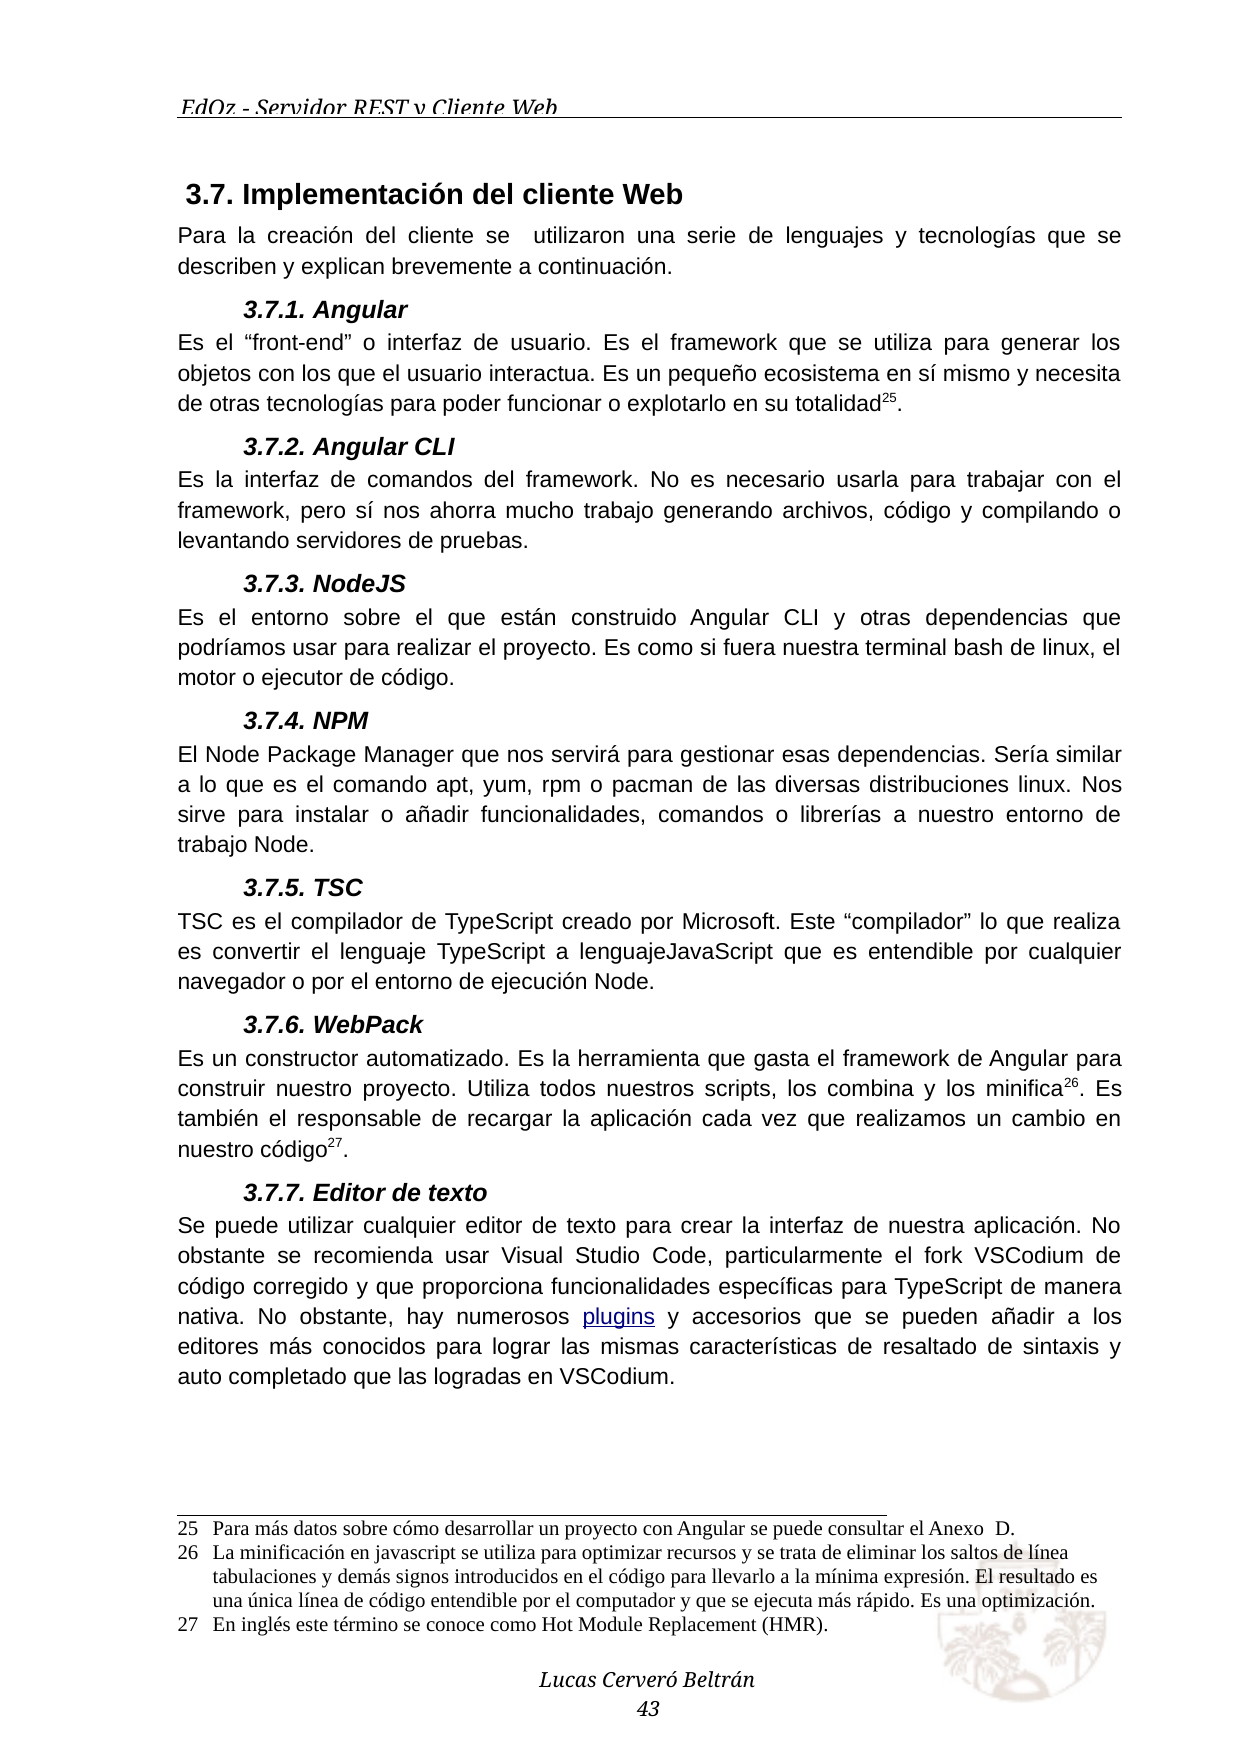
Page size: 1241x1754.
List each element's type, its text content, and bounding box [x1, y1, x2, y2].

list El Node Package Manager que nos servirá para gestionar esas dependencias. Sería similar a lo que es el comando apt, yum, rpm o pacman de las diversas distribuciones linux. Nos sirve para instalar o añadir funcionalidades, comandos o librerías a nuestro entorno de trabajo Node. [177, 741, 1122, 857]
list Es la interfaz de comandos del framework. No es necesario usarla para trabajar con el framework, pero sí nos ahorra mucho trabajo generando archivos, código y compilando o levantando servidores de pruebas. [177, 466, 1122, 553]
list Es un constructor automatizado. Es la herramienta que gasta el framework de Angular para construir nuestro proyecto. Utiliza todos nuestros scripts, los combina y los minifica. Es también el responsable de recargar la aplicación cada vez que realizamos un cambio en nuestro código. [177, 1045, 1122, 1162]
list Es el entorno sobre el que están construido Angular CLI y otras dependencias que podríamos usar para realizar el proyecto. Es como si fuera nuestra terminal bash de linux, el motor o ejecutor de código. [177, 603, 1122, 690]
list Es el “front-end” o interfaz de usuario. Es el framework que se utiliza para generar los objetos con los que el usuario interactua. Es un pequeño ecosistema en sí mismo y necesita de otras tecnologías para poder funcionar o explotarlo en su totalidad. [177, 329, 1122, 416]
list NodeJS [177, 569, 1122, 597]
list Angular CLI [177, 432, 1122, 460]
list Para la creación del cliente se utilizaron una serie de lenguajes y tecnologías que se describen y explican brevemente a continuación. [177, 222, 1122, 279]
list NPM [177, 706, 1122, 734]
list La minificación en javascript se utiliza para optimizar recursos y se trata de eliminar los saltos de línea tabulaciones y demás signos introducidos en el código para llevarlo a la mínima expresión. El resultado es una única línea de código entendible por el computador y que se ejecuta más rápido. Es una optimización. [177, 1540, 1122, 1612]
list Se puede utilizar cualquier editor de texto para crear la interfaz de nuestra aplicación. No obstante se recomienda usar Visual Studio Code, particularmente el fork VSCodium de código corregido y que proporciona funcionalidades específicas para TypeScript de manera nativa. No obstante, hay numerosos plugins y accesorios que se pueden añadir a los editores más conocidos para lograr las mismas características de resaltado de sintaxis y auto completado que las logradas en VSCodium. [177, 1212, 1122, 1389]
list Para más datos sobre cómo desarrollar un proyecto con Angular se puede consultar el Anexo D. [177, 1516, 1122, 1540]
list Editor de texto [177, 1177, 1122, 1206]
list Angular [177, 294, 1122, 323]
list TSC es el compilador de TypeScript creado por Microsoft. Este “compilador” lo que realiza es convertir el lenguaje TypeScript a lenguajeJavaScript que es entendible por cualquier navegador o por el entorno de ejecución Node. [177, 908, 1122, 994]
list En inglés este término se conoce como Hot Module Replacement (HMR). [177, 1612, 1122, 1636]
list TSC [177, 873, 1122, 902]
list Implementación del cliente Web [177, 177, 1122, 211]
list WebPack [177, 1010, 1122, 1039]
